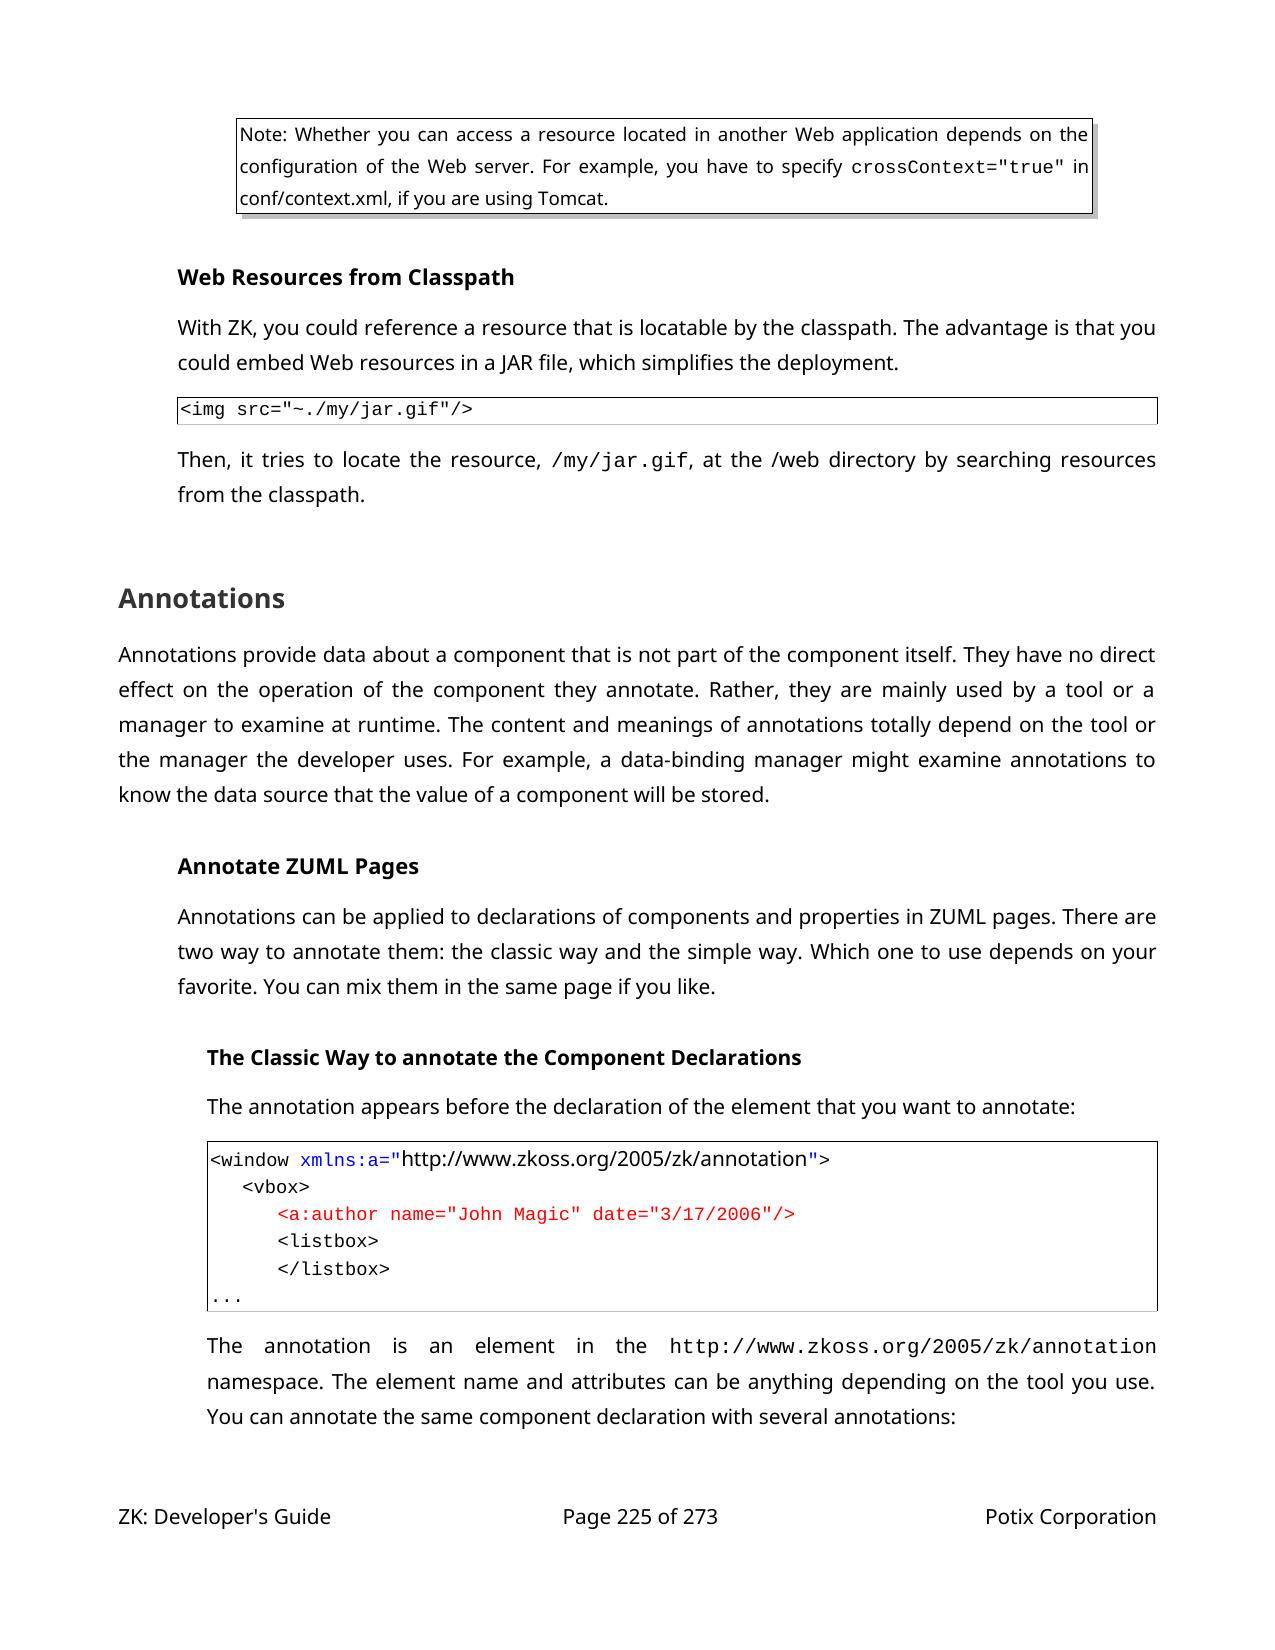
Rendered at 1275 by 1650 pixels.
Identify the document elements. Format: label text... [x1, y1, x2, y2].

text ... [208, 1284, 1157, 1311]
text The annotation is an element in the http://www.zkoss.org/2005/zk/annotation namespace. The element name and attributes can be anything depending on the tool you use. You can annotate the same component declaration with several annotations: [207, 1332, 1157, 1431]
text Note: Whether you can access a resource located in another Web application depends on the configuration of the Web server. For example, you have to specify crossContext="true" in conf/context.xml, if you are using Tomcat. [237, 119, 1092, 213]
subtitle The Classic Way to annotate the Component Declarations [207, 1043, 1157, 1071]
subtitle Web Resources from Classpath [177, 262, 1157, 292]
subtitle Annotate ZUML Pages [177, 851, 1157, 881]
text <vbox> [208, 1175, 1157, 1199]
text The annotation appears before the declaration of the element that you want to annotate: [207, 1092, 1157, 1120]
subtitle Annotations [118, 579, 1157, 616]
text Annotations provide data about a component that is not part of the component itself. They have no direct effect on the operation of the component they annotate. Rather, they are mainly used by a tool or a manager to examine at runtime. The content and meanings of annotations totally depend on the tool or the manager the developer uses. For example, a data-binding manager might examine annotations to know the data source that the value of a component will be stored. [118, 640, 1157, 809]
text <window xmlns:a="http://www.zkoss.org/2005/zk/annotation"> [208, 1142, 1157, 1172]
text <listbox> [208, 1229, 1157, 1253]
text With ZK, you could reference a resource that is locatable by the classpath. The advantage is that you could embed Web resources in a JAR file, which simplifies the deployment. [177, 313, 1157, 376]
text <img src="~./my/jar.gif"/> [178, 398, 1157, 424]
text </listbox> [208, 1256, 1157, 1281]
text Then, it tries to locate the resource, /my/jar.gif, at the /web directory by searching resources from the classpath. [177, 445, 1157, 508]
text <a:author name="John Magic" date="3/17/2006"/> [208, 1202, 1157, 1226]
text Annotations can be applied to declarations of components and properties in ZUML pages. There are two way to annotate them: the classic way and the simple way. Which one to use depends on your favorite. You can mix them in the same page if you like. [177, 902, 1157, 1001]
